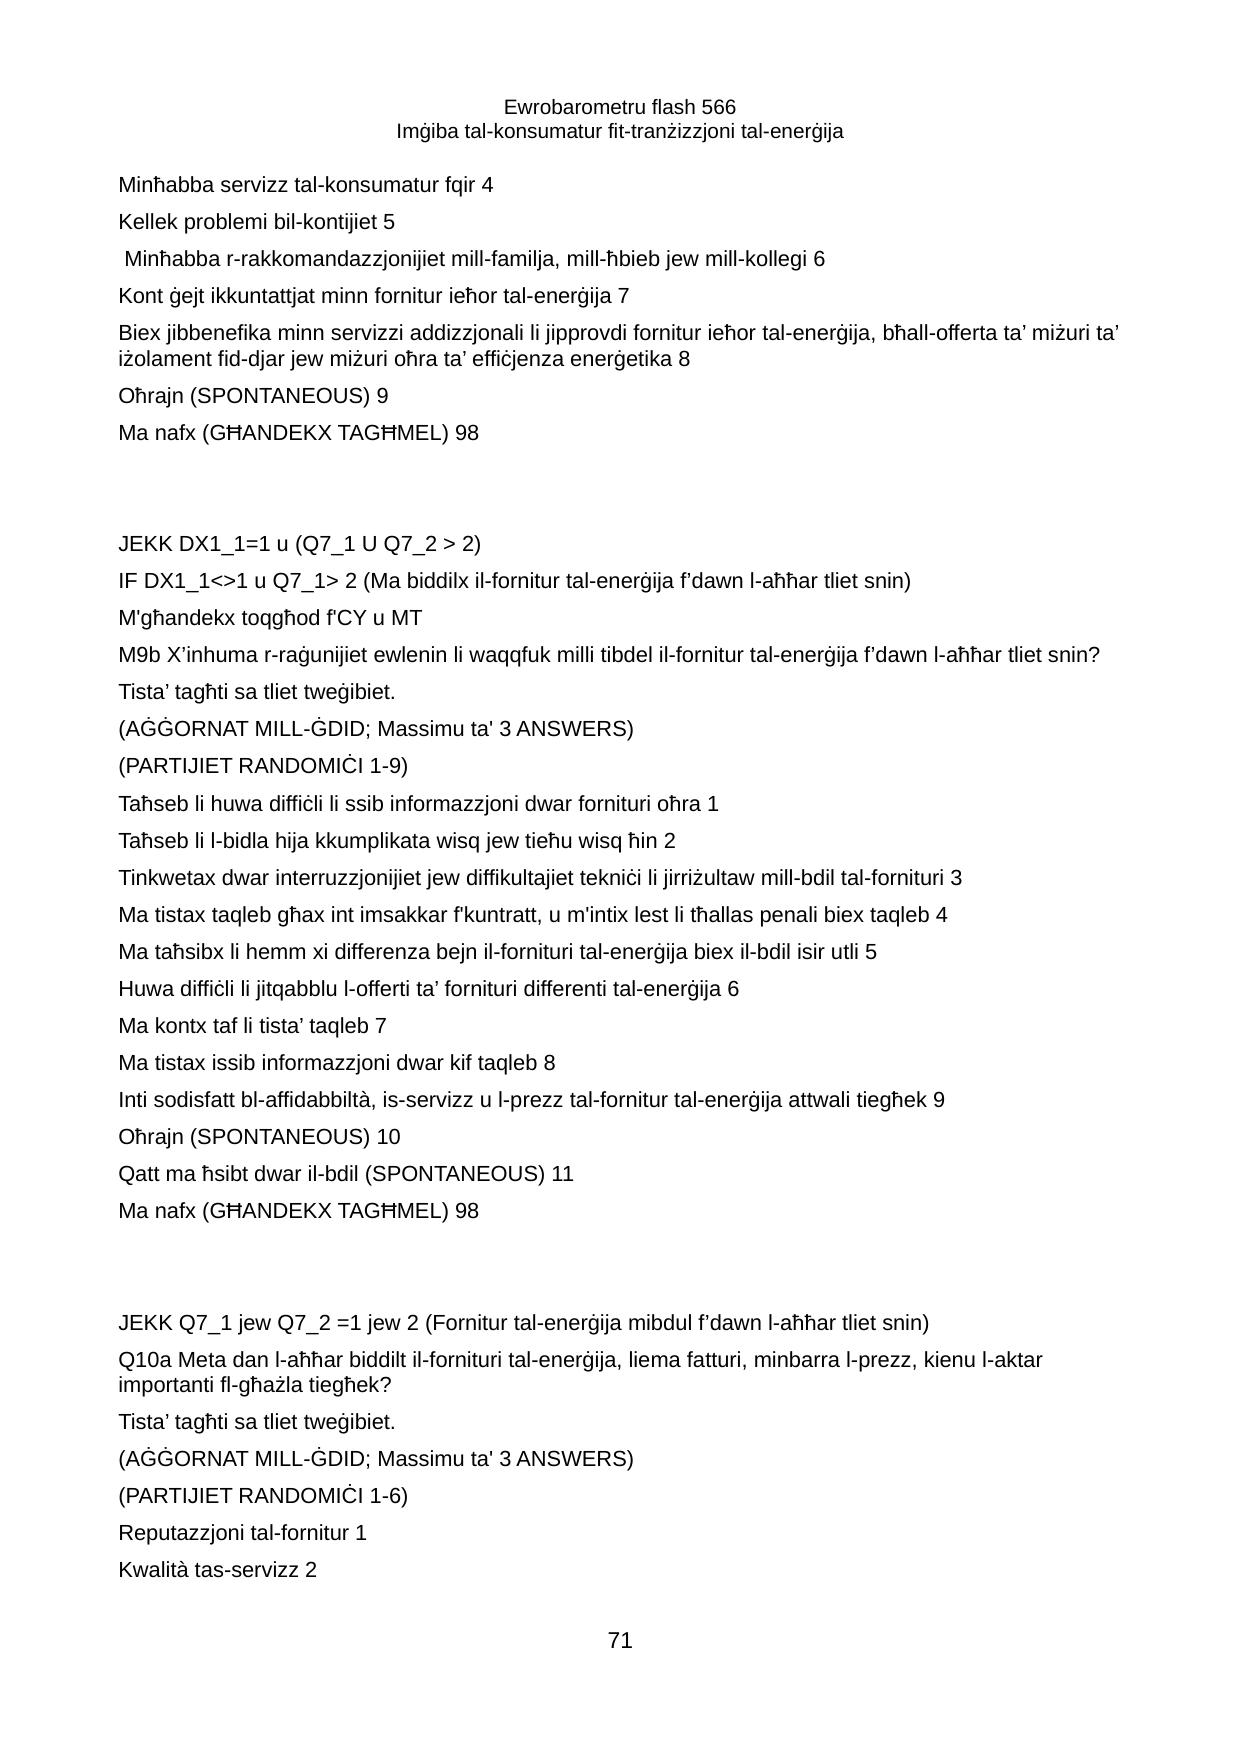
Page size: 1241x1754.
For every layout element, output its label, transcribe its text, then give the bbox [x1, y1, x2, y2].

text Q10a Meta dan l-aħħar biddilt il-fornituri tal-enerġija, liema fatturi, minbarra l-prezz, kienu l-aktar importanti fl-għażla tiegħek? [118, 1347, 1122, 1397]
text Ma tistax issib informazzjoni dwar kif taqleb 8 [118, 1050, 1122, 1075]
text Tista’ tagħti sa tliet tweġibiet. [118, 679, 1122, 704]
text Ma tistax taqleb għax int imsakkar f'kuntratt, u m'intix lest li tħallas penali biex taqleb 4 [118, 902, 1122, 927]
text Tinkwetax dwar interruzzjonijiet jew diffikultajiet tekniċi li jirriżultaw mill-bdil tal-fornituri 3 [118, 864, 1122, 890]
text (PARTIJIET RANDOMIĊI 1-6) [118, 1483, 1122, 1508]
text Kellek problemi bil-kontijiet 5 [118, 209, 1122, 234]
text (AĠĠORNAT MILL-ĠDID; Massimu ta' 3 ANSWERS) [118, 1446, 1122, 1471]
text Huwa diffiċli li jitqabblu l-offerti ta’ fornituri differenti tal-enerġija 6 [118, 976, 1122, 1001]
text Tista’ tagħti sa tliet tweġibiet. [118, 1409, 1122, 1434]
text Kwalità tas-servizz 2 [118, 1557, 1122, 1582]
text Taħseb li l-bidla hija kkumplikata wisq jew tieħu wisq ħin 2 [118, 827, 1122, 853]
text M'għandekx toqgħod f'CY u MT [118, 605, 1122, 630]
text Ma kontx taf li tista’ taqleb 7 [118, 1013, 1122, 1038]
text Ma taħsibx li hemm xi differenza bejn il-fornituri tal-enerġija biex il-bdil isir utli 5 [118, 939, 1122, 964]
text JEKK DX1_1=1 u (Q7_1 U Q7_2 > 2) [118, 531, 1122, 556]
text Minħabba servizz tal-konsumatur fqir 4 [118, 172, 1122, 197]
text Ma nafx (GĦANDEKX TAGĦMEL) 98 [118, 1198, 1122, 1223]
text IF DX1_1<>1 u Q7_1> 2 (Ma biddilx il-fornitur tal-enerġija f’dawn l-aħħar tliet snin) [118, 568, 1122, 593]
text (PARTIJIET RANDOMIĊI 1-9) [118, 753, 1122, 778]
text Inti sodisfatt bl-affidabbiltà, is-servizz u l-prezz tal-fornitur tal-enerġija attwali tiegħek 9 [118, 1087, 1122, 1112]
text Minħabba r-rakkomandazzjonijiet mill-familja, mill-ħbieb jew mill-kollegi 6 [118, 246, 1122, 271]
text Qatt ma ħsibt dwar il-bdil (SPONTANEOUS) 11 [118, 1161, 1122, 1186]
text Oħrajn (SPONTANEOUS) 9 [118, 382, 1122, 408]
text Ma nafx (GĦANDEKX TAGĦMEL) 98 [118, 419, 1122, 445]
text Taħseb li huwa diffiċli li ssib informazzjoni dwar fornituri oħra 1 [118, 790, 1122, 816]
text (AĠĠORNAT MILL-ĠDID; Massimu ta' 3 ANSWERS) [118, 716, 1122, 741]
text Reputazzjoni tal-fornitur 1 [118, 1520, 1122, 1545]
text JEKK Q7_1 jew Q7_2 =1 jew 2 (Fornitur tal-enerġija mibdul f’dawn l-aħħar tliet snin) [118, 1309, 1122, 1335]
text M9b X’inhuma r-raġunijiet ewlenin li waqqfuk milli tibdel il-fornitur tal-enerġija f’dawn l-aħħar tliet snin? [118, 642, 1122, 667]
text Biex jibbenefika minn servizzi addizzjonali li jipprovdi fornitur ieħor tal-enerġija, bħall-offerta ta’ miżuri ta’ iżolament fid-djar jew miżuri oħra ta’ effiċjenza enerġetika 8 [118, 320, 1122, 371]
text Kont ġejt ikkuntattjat minn fornitur ieħor tal-enerġija 7 [118, 283, 1122, 308]
text Oħrajn (SPONTANEOUS) 10 [118, 1124, 1122, 1149]
